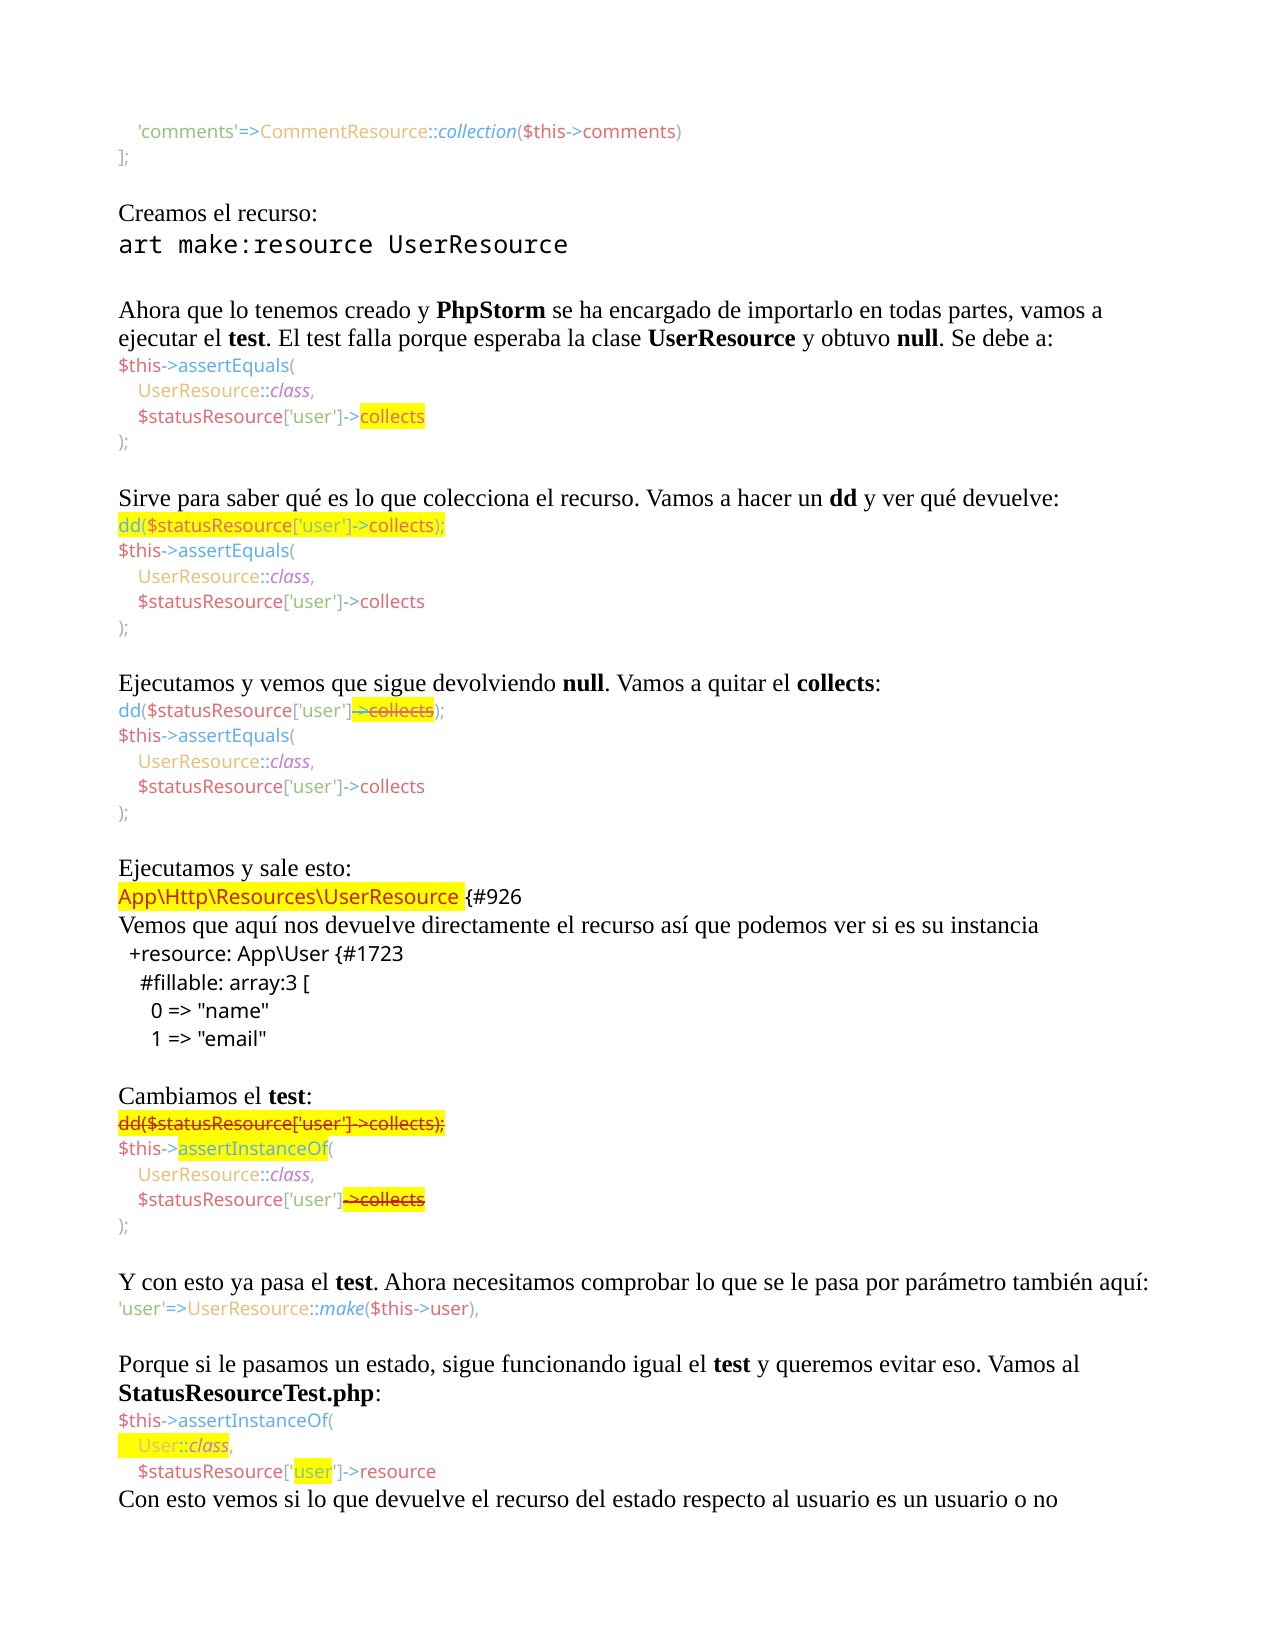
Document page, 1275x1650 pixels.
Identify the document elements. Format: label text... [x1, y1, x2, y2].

text dd($statusResource['user']->collects); [118, 1110, 1157, 1136]
text art make:resource UserResource Ahora que lo tenemos creado y PhpStorm se ha encargado de importarlo en todas partes, vamos a ejecutar el test. El test falla porque esperaba la clase UserResource y obtuvo null. Se debe a: [118, 227, 1157, 352]
text Ejecutamos y vemos que sigue devolviendo null. Vamos a quitar el collects: [118, 668, 1157, 697]
text $this->assertInstanceOf( UserResource::class, $statusResource['user']->collects ); [118, 1136, 1157, 1238]
text Y con esto ya pasa el test. Ahora necesitamos comprobar lo que se le pasa por parámetro también aquí: [118, 1267, 1157, 1295]
text 1 => "email" [118, 1024, 1157, 1053]
text $this->assertEquals( UserResource::class, $statusResource['user']->collects ); [118, 352, 1157, 454]
text 'comments'=>CommentResource::collection($this->comments) ]; [118, 118, 1157, 169]
text 0 => "name" [118, 996, 1157, 1024]
text #fillable: array:3 [ [118, 968, 1157, 996]
text Creamos el recurso: [118, 198, 1157, 227]
text App\Http\Resources\UserResource {#926 [118, 882, 1157, 911]
text dd($statusResource['user']->collects); $this->assertEquals( UserResource::class, $statusResource['user']->collects ); [118, 512, 1157, 639]
text Sirve para saber qué es lo que colecciona el recurso. Vamos a hacer un dd y ver qué devuelve: [118, 483, 1157, 512]
text Cambiamos el test: [118, 1081, 1157, 1110]
text 'user'=>UserResource::make($this->user), [118, 1295, 1157, 1321]
text Vemos que aquí nos devuelve directamente el recurso así que podemos ver si es su instancia [118, 911, 1157, 939]
text Ejecutamos y sale esto: [118, 853, 1157, 882]
text Porque si le pasamos un estado, sigue funcionando igual el test y queremos evitar eso. Vamos al StatusResourceTest.php: $this->assertInstanceOf( User::class, $statusResource['user']->resource Con esto vemos si lo que devuelve el recurso del estado respecto al usuario es un usuario o no [118, 1349, 1157, 1512]
text +resource: App\User {#1723 [118, 939, 1157, 968]
text dd($statusResource['user']->collects); $this->assertEquals( UserResource::class, $statusResource['user']->collects ); [118, 697, 1157, 824]
